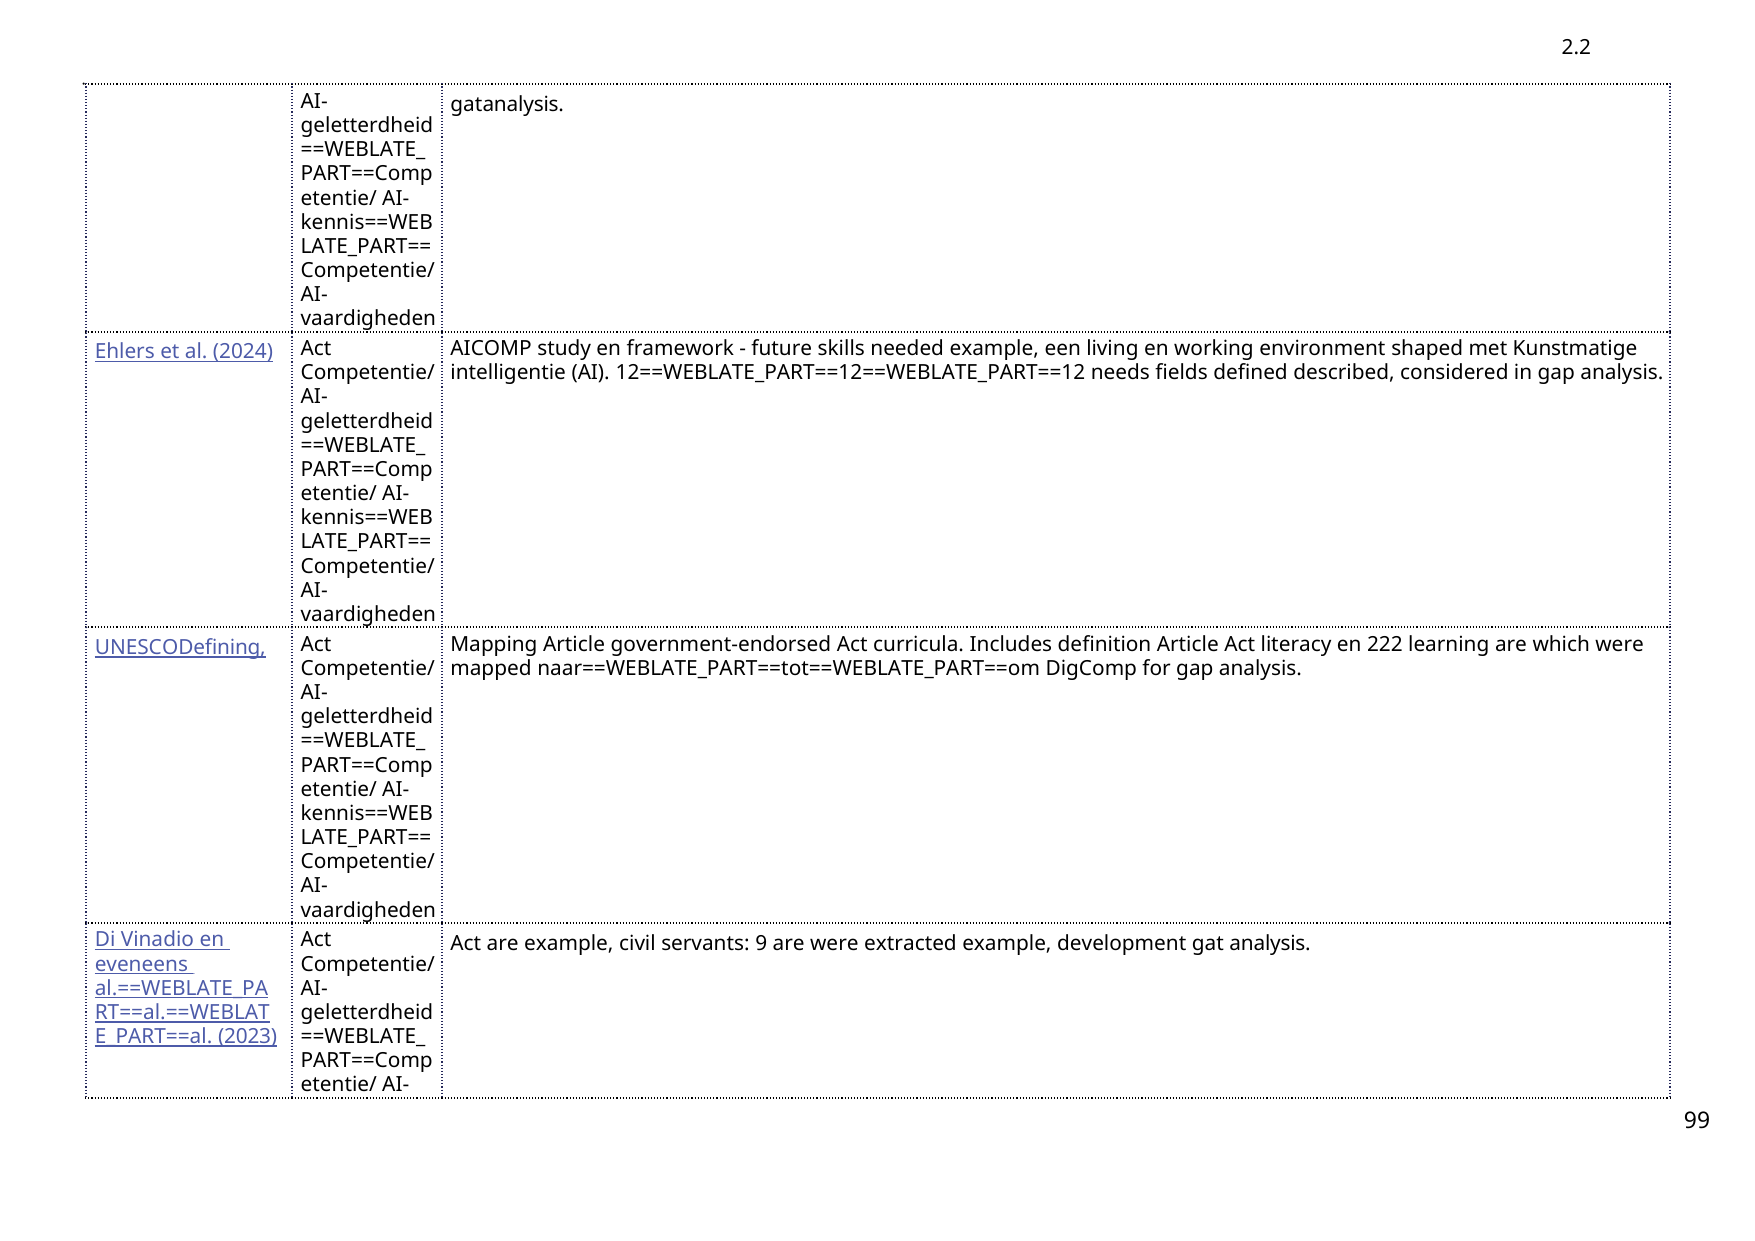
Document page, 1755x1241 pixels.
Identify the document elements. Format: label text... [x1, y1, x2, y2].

table_cell Ehlers et al. (2024) [86, 331, 292, 626]
table_cell AI-geletterdheid==WEBLATE_PART==Competentie/ AI-kennis==WEBLATE_PART==Competentie/ AI-vaardigheden [292, 83, 442, 331]
table_cell Act Competentie/ AI-geletterdheid==WEBLATE_PART==Competentie/ AI-kennis==WEBLATE_PART==Competentie/ AI-vaardigheden [292, 331, 442, 626]
table_cell gatanalysis. [442, 83, 1670, 331]
table_cell Act Competentie/ AI-geletterdheid==WEBLATE_PART==Competentie/ AI-kennis==WEBLATE_PART==Competentie/ AI-vaardigheden [292, 626, 442, 922]
table_cell Act are example, civil servants: 9 are were extracted example, development gat analysis. [442, 922, 1670, 1097]
table_cell Di Vinadio en eveneens al.==WEBLATE_PART==al.==WEBLATE_PART==al. (2023) [86, 922, 292, 1097]
table_cell Mapping Article government-endorsed Act curricula. Includes definition Article Act literacy en 222 learning are which were mapped naar==WEBLATE_PART==tot==WEBLATE_PART==om DigComp for gap analysis. [442, 626, 1670, 922]
table_cell AICOMP study en framework - future skills needed example, een living en working environment shaped met Kunstmatige intelligentie (AI). 12==WEBLATE_PART==12==WEBLATE_PART==12 needs fields defined described, considered in gap analysis. [442, 331, 1670, 626]
table_cell UNESCODefining, [86, 626, 292, 922]
table_cell [86, 83, 292, 331]
table_cell Act Competentie/ AI-geletterdheid==WEBLATE_PART==Competentie/ AI- [292, 922, 442, 1097]
